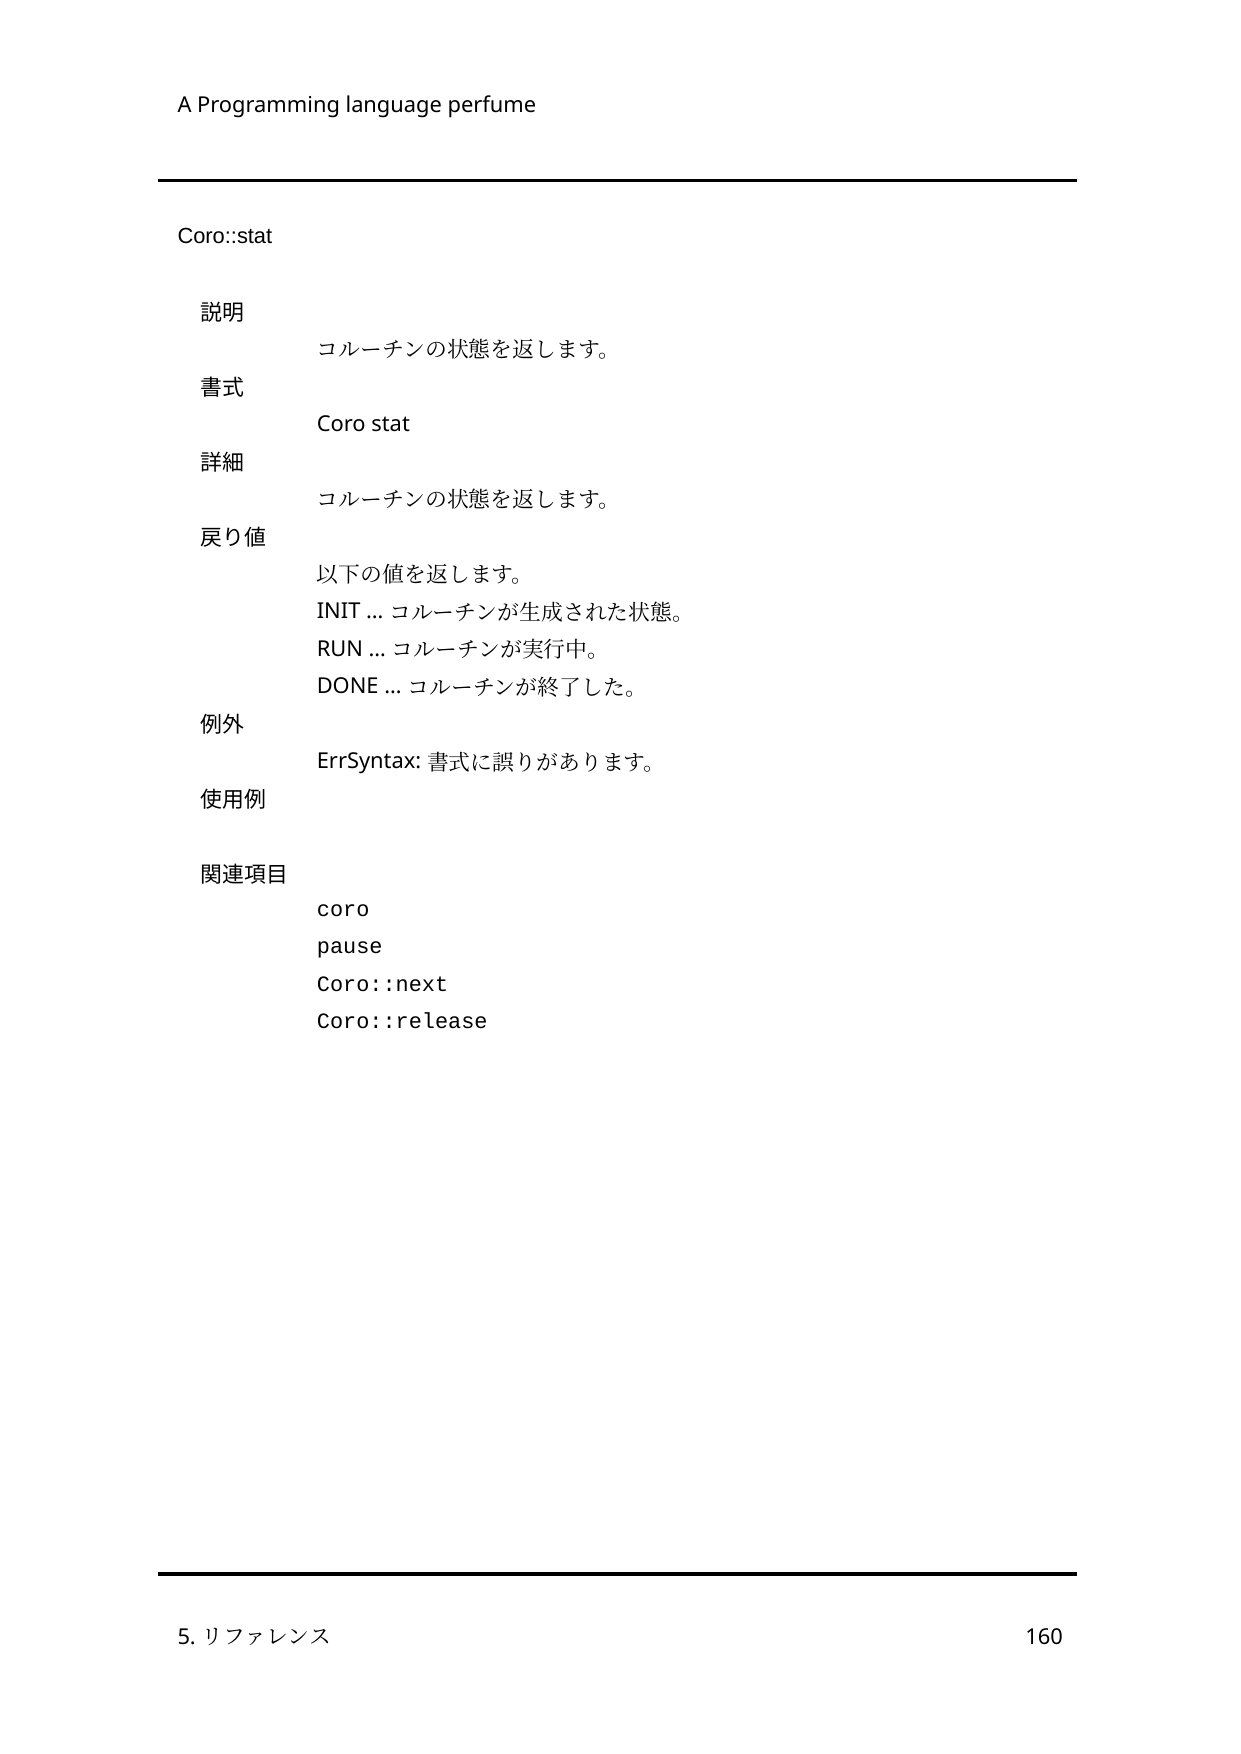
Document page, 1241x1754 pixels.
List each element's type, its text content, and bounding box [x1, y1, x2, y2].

table_cell 戻り値 [200, 517, 317, 704]
subtitle Coro::stat [177, 217, 1063, 254]
table_header コルーチンの状態を返します。 [317, 292, 1063, 367]
table_cell coro pause Coro::next Coro::release [317, 854, 1063, 1054]
table_cell 以下の値を返します。 INIT … コルーチンが生成された状態。 RUN … コルーチンが実行中。 DONE … コルーチンが終了した。 [317, 517, 1063, 704]
table_header 説明 [200, 292, 317, 367]
table_cell コルーチンの状態を返します。 [317, 442, 1063, 517]
table_cell [317, 779, 1063, 854]
table_cell 書式 [200, 367, 317, 442]
table_cell 例外 [200, 704, 317, 779]
table_cell 使用例 [200, 779, 317, 854]
table_cell ErrSyntax: 書式に誤りがあります。 [317, 704, 1063, 779]
table_cell Coro stat [317, 367, 1063, 442]
table_cell 関連項目 [200, 854, 317, 1054]
table_cell 詳細 [200, 442, 317, 517]
